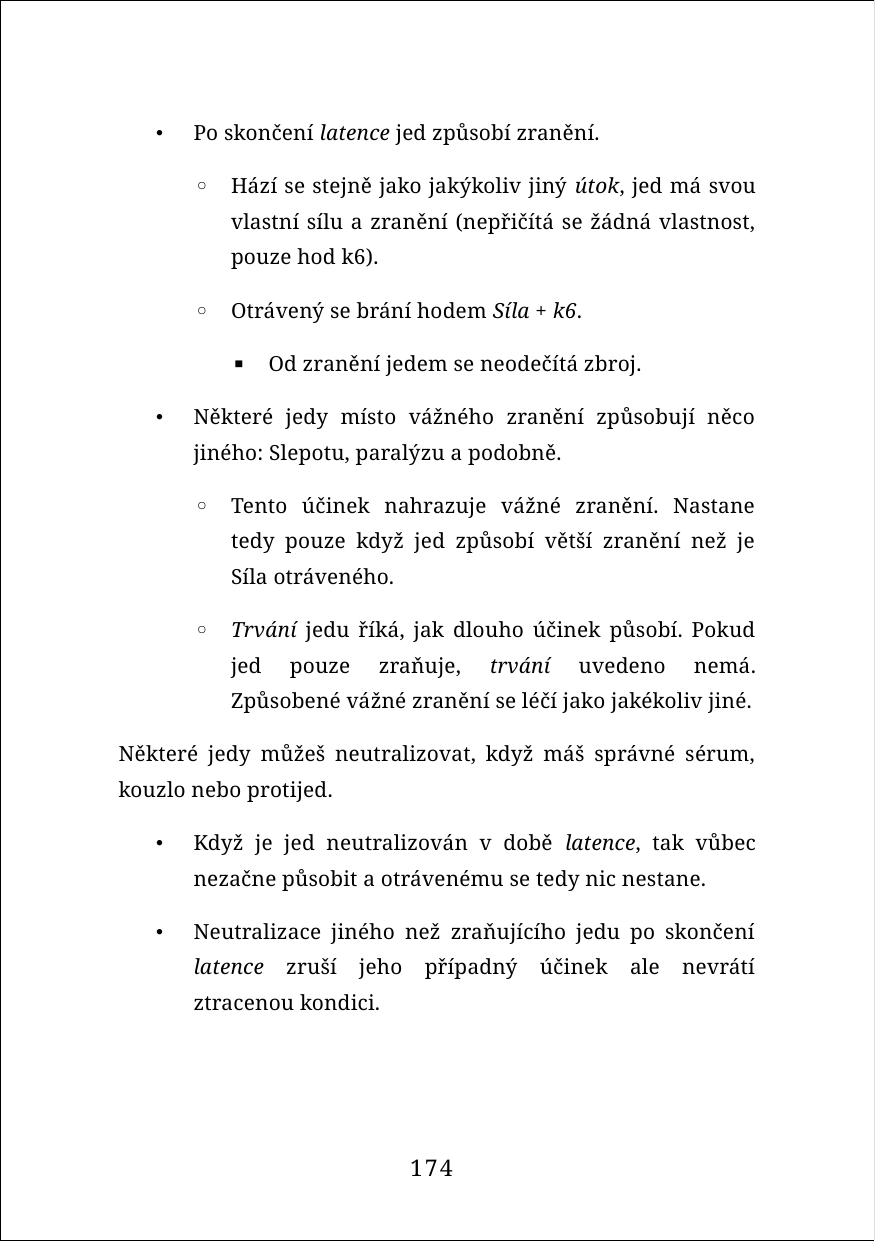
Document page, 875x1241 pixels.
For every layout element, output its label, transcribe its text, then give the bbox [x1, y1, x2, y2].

list Od zranění jedem se neodečítá zbroj. [231, 349, 756, 377]
list Trvání jedu říká, jak dlouho účinek působí. Pokud jed pouze zraňuje, trvání uvedeno nemá. Způsobené vážné zranění se léčí jako jakékoliv jiné. [193, 615, 756, 715]
list Tento účinek nahrazuje vážné zranění. Nastane tedy pouze když jed způsobí větší zranění než je Síla otráveného. [193, 491, 756, 590]
list Když je jed neutralizován v době latence, tak vůbec nezačne působit a otrávenému se tedy nic nestane. [156, 828, 756, 892]
text Některé jedy můžeš neutralizovat, když máš správné sérum, kouzlo nebo protijed. [118, 739, 756, 803]
list Hází se stejně jako jakýkoliv jiný útok, jed má svou vlastní sílu a zranění (nepřičítá se žádná vlastnost, pouze hod k6). [193, 171, 756, 271]
list Po skončení latence jed způsobí zranění. [156, 118, 756, 147]
list Některé jedy místo vážného zranění způsobují něco jiného: Slepotu, paralýzu a podobně. [156, 402, 756, 466]
list Otrávený se brání hodem Síla + k6. [193, 296, 756, 324]
list Neutralizace jiného než zraňujícího jedu po skončení latence zruší jeho případný účinek ale nevrátí ztracenou kondici. [156, 917, 756, 1016]
